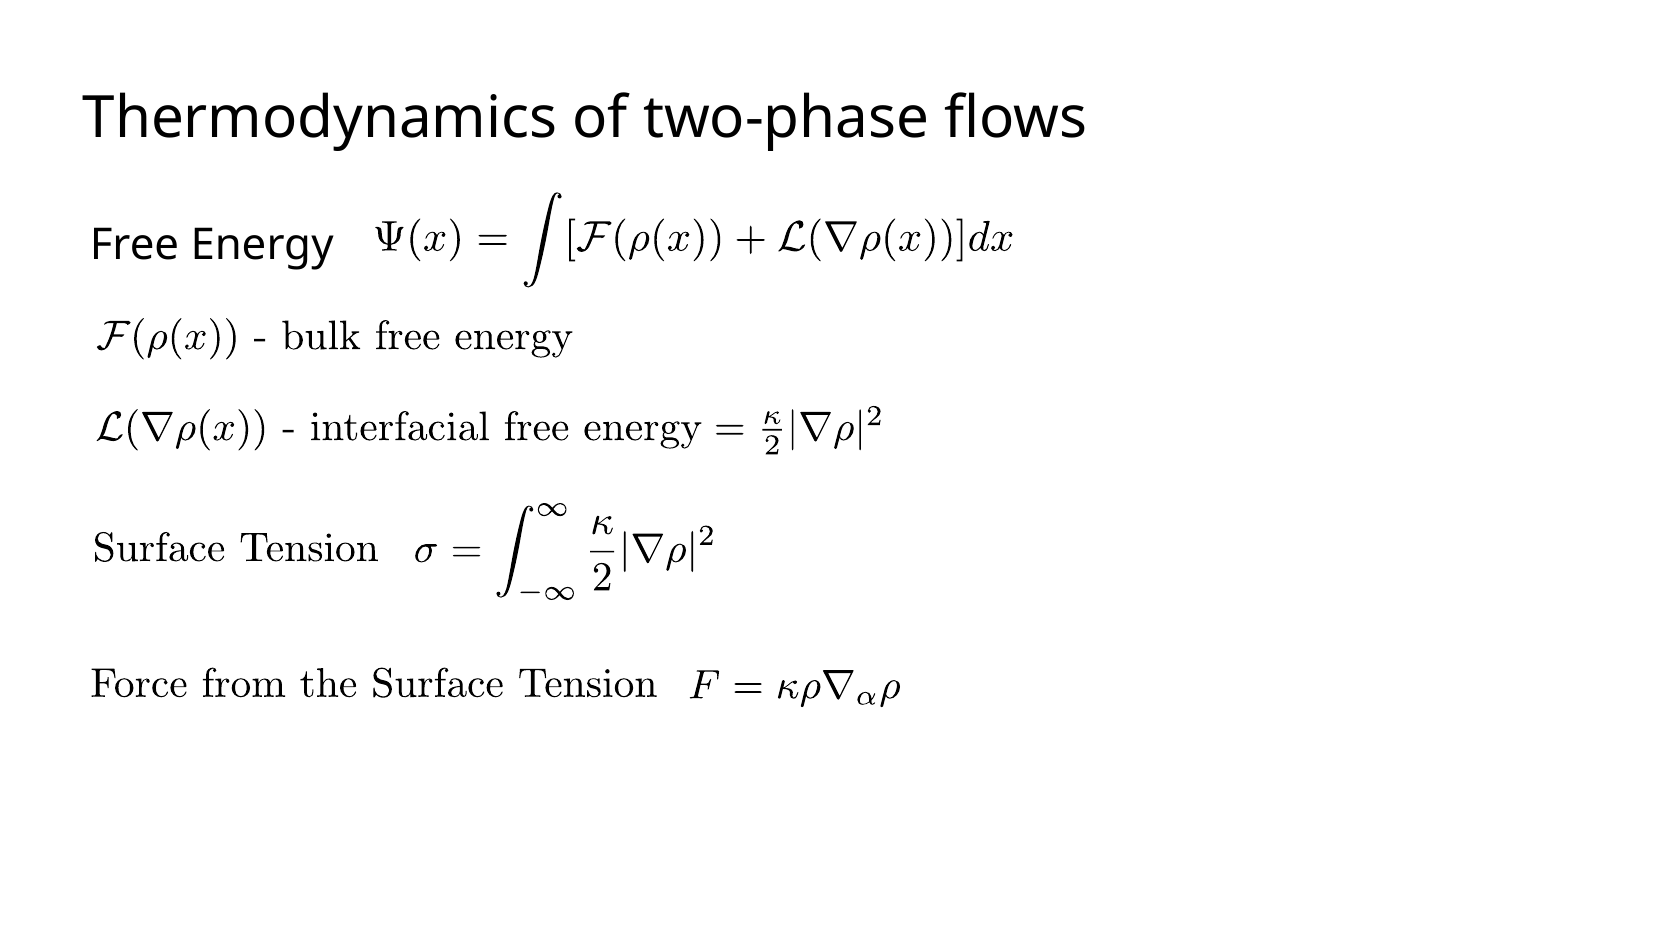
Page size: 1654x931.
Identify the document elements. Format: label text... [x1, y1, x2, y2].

text_box Free Energy [75, 205, 413, 319]
text_box [415, 503, 713, 601]
text_box [689, 670, 901, 708]
text_box [96, 318, 573, 360]
text_box [96, 405, 881, 455]
text_box [375, 192, 1013, 288]
text_box [91, 667, 657, 698]
text_box [94, 531, 378, 562]
title Thermodynamics of two-phase flows [82, 37, 1571, 193]
